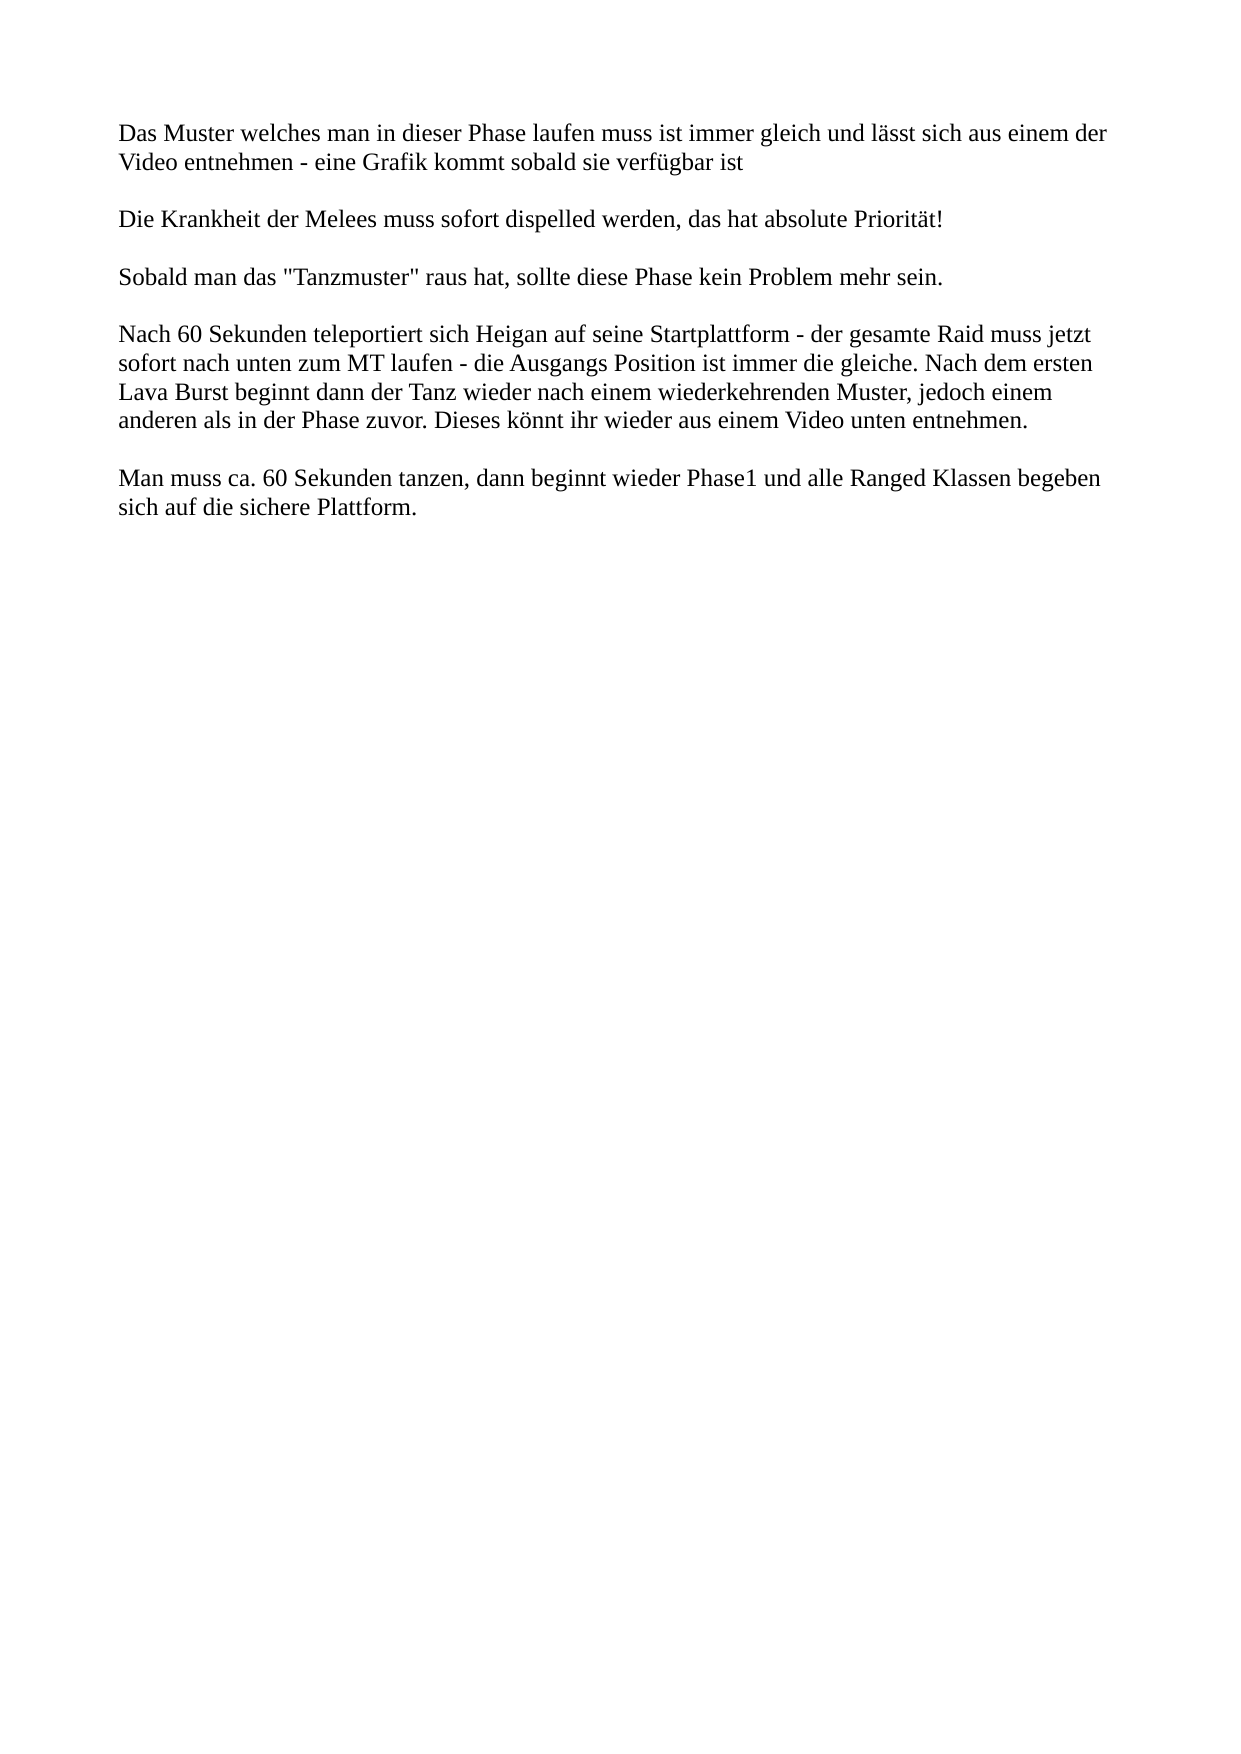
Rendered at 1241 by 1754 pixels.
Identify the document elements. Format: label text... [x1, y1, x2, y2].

text Das Muster welches man in dieser Phase laufen muss ist immer gleich und lässt sich aus einem der Video entnehmen - eine Grafik kommt sobald sie verfügbar ist Die Krankheit der Melees muss sofort dispelled werden, das hat absolute Priorität! Sobald man das "Tanzmuster" raus hat, sollte diese Phase kein Problem mehr sein. Nach 60 Sekunden teleportiert sich Heigan auf seine Startplattform - der gesamte Raid muss jetzt sofort nach unten zum MT laufen - die Ausgangs Position ist immer die gleiche. Nach dem ersten Lava Burst beginnt dann der Tanz wieder nach einem wiederkehrenden Muster, jedoch einem anderen als in der Phase zuvor. Dieses könnt ihr wieder aus einem Video unten entnehmen. Man muss ca. 60 Sekunden tanzen, dann beginnt wieder Phase1 und alle Ranged Klassen begeben sich auf die sichere Plattform. [118, 118, 1122, 521]
